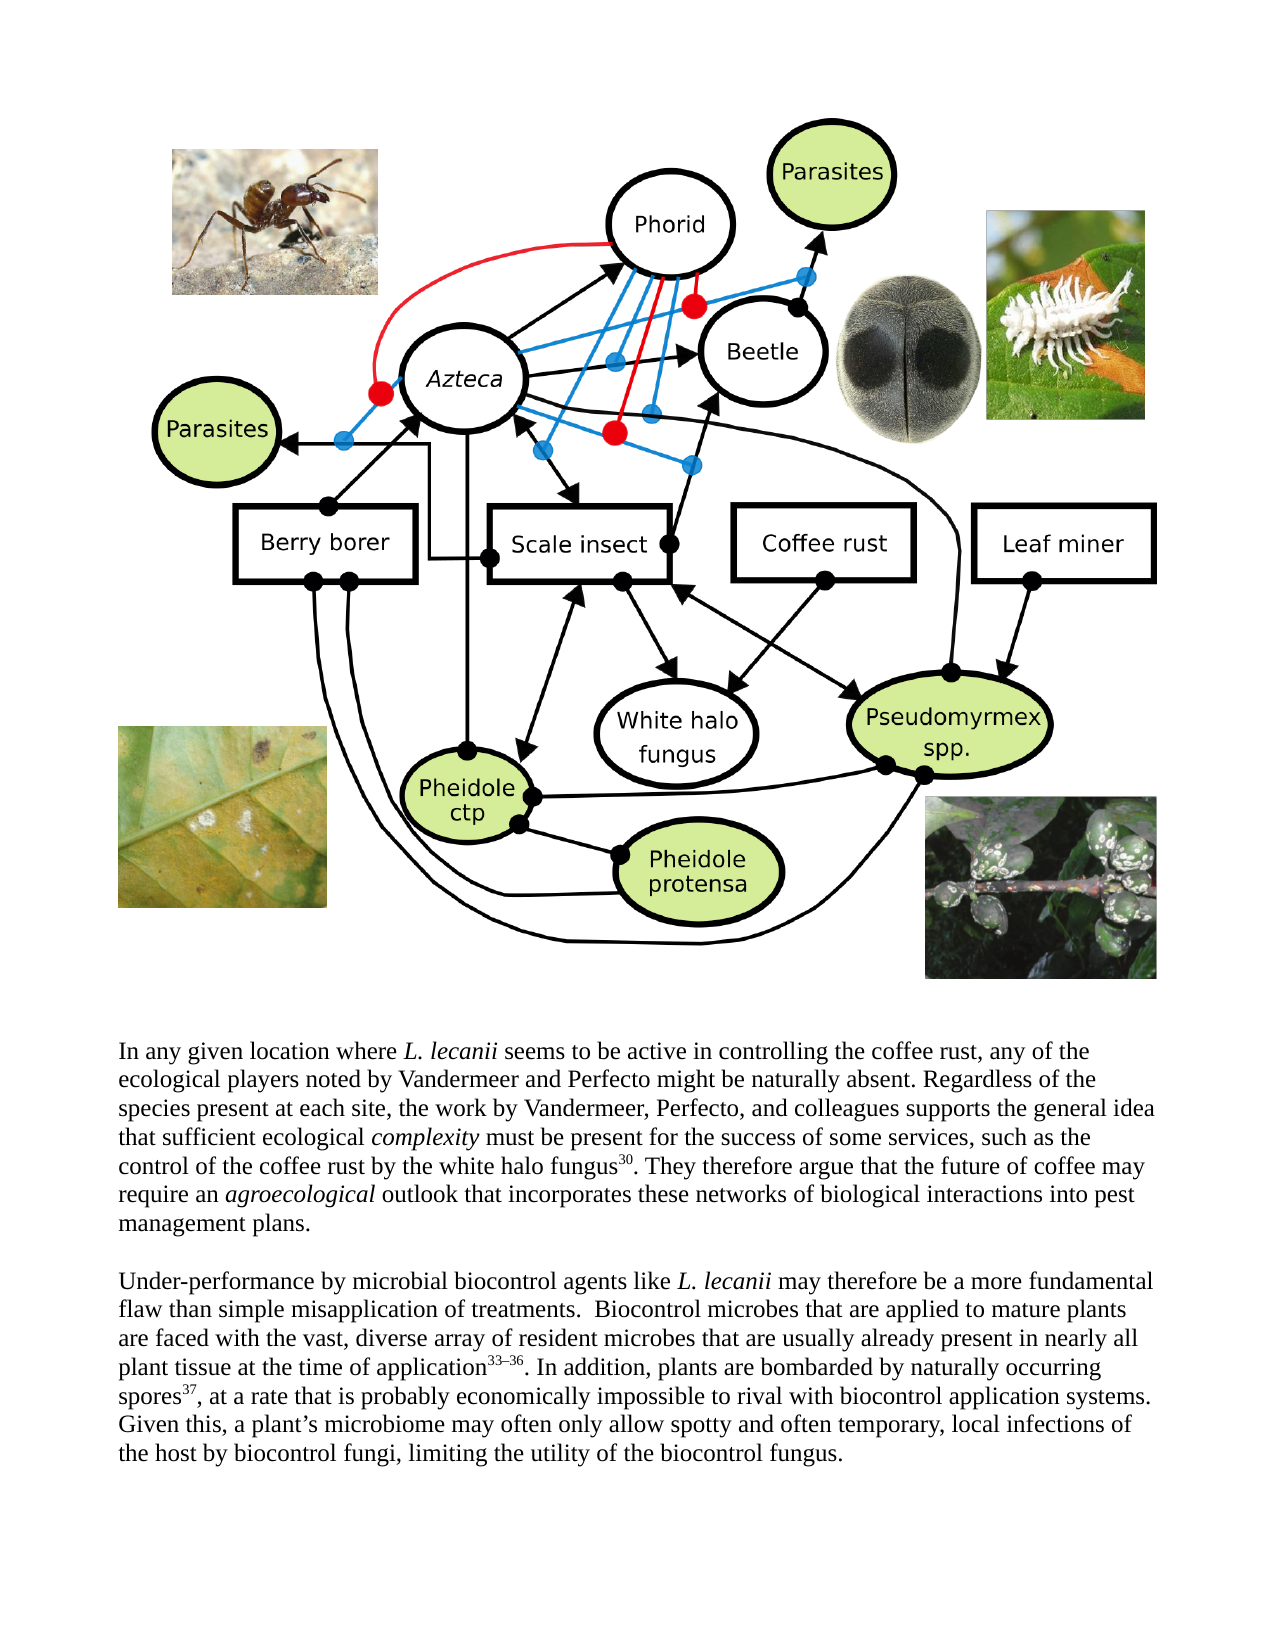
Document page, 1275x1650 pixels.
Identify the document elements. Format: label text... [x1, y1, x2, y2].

text Given this, a plant’s microbiome may often only allow spotty and often temporary, local infections of the host by biocontrol fungi, limiting the utility of the biocontrol fungus. [118, 1409, 1157, 1467]
picture [118, 118, 1157, 979]
text In any given location where L. lecanii seems to be active in controlling the coffee rust, any of the ecological players noted by Vandermeer and Perfecto might be naturally absent. Regardless of the species present at each site, the work by Vandermeer, Perfecto, and colleagues supports the general idea that sufficient ecological complexity must be present for the success of some services, such as the control of the coffee rust by the white halo fungus30. They therefore argue that the future of coffee may require an agroecological outlook that incorporates these networks of biological interactions into pest management plans. [118, 1036, 1157, 1237]
text Under-performance by microbial biocontrol agents like L. lecanii may therefore be a more fundamental flaw than simple misapplication of treatments. Biocontrol microbes that are applied to mature plants are faced with the vast, diverse array of resident microbes that are usually already present in nearly all plant tissue at the time of application33–36. In addition, plants are bombarded by naturally occurring spores37, at a rate that is probably economically impossible to rival with biocontrol application systems. [118, 1266, 1157, 1409]
